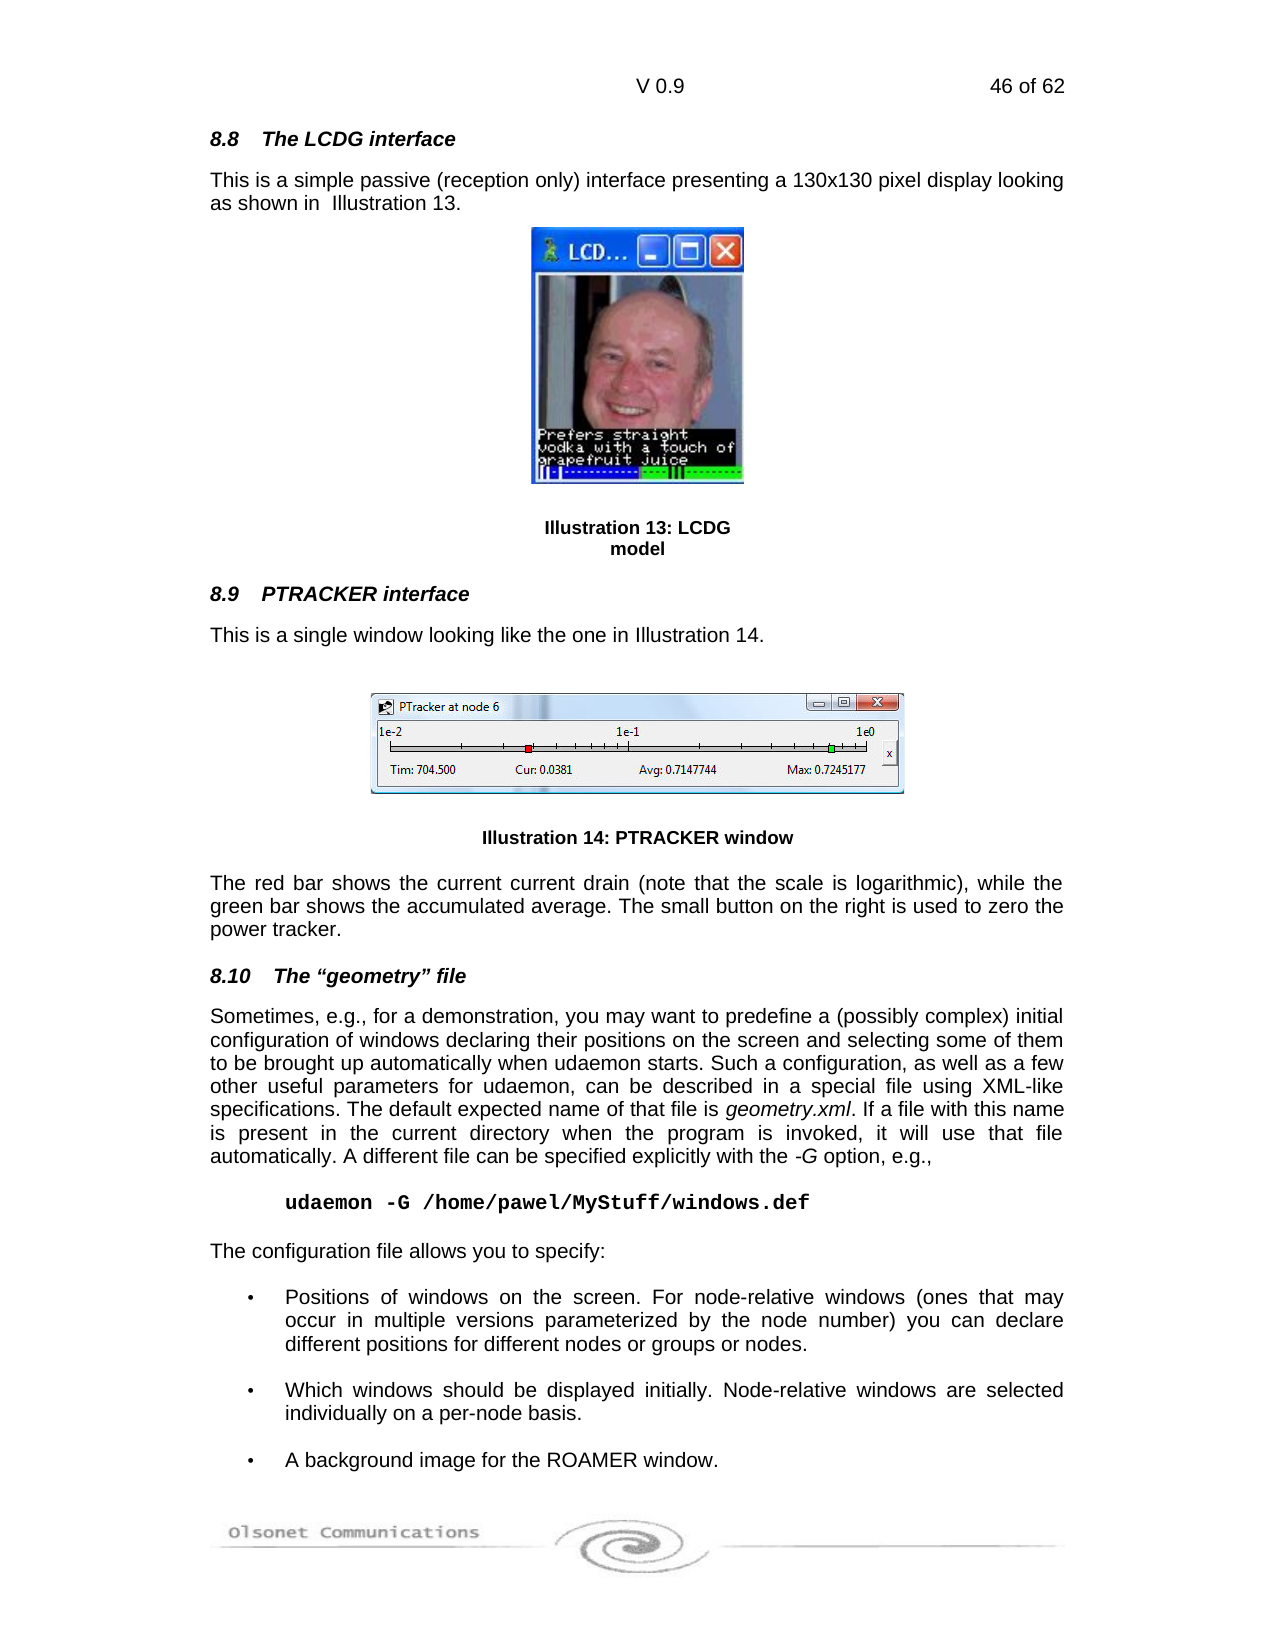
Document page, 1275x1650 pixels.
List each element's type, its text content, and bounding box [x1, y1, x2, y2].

list Which windows should be displayed initially. Node-relative windows are selected individually on a per-node basis. [247, 1379, 1065, 1425]
text This is a single window looking like the one in Illustration 14. [210, 623, 1065, 647]
text This is a simple passive (reception only) interface presenting a 130x130 pixel display looking as shown in Illustration 13. [210, 169, 1065, 215]
subtitle The LCDG interface [210, 128, 1065, 151]
list A background image for the ROAMER window. [247, 1448, 1065, 1472]
text Sometimes, e.g., for a demonstration, you may want to predefine a (possibly complex) initial configuration of windows declaring their positions on the screen and selecting some of them to be brought up automatically when udaemon starts. Such a configuration, as well as a few other useful parameters for udaemon, can be described in a special file using XML-like specifications. The default expected name of that file is geometry.xml. If a file with this name is present in the current directory when the program is invoked, it will use that file automatically. A different file can be specified explicitly with the -G option, e.g., [210, 1005, 1065, 1168]
text The configuration file allows you to specify: [210, 1239, 1065, 1262]
subtitle The “geometry” file [210, 964, 1065, 987]
text Illustration 13: LCDG model [531, 517, 744, 559]
subtitle PTRACKER interface [210, 582, 1065, 606]
text Illustration 14: PTRACKER window [371, 827, 904, 848]
picture [531, 227, 744, 484]
text udaemon -G /home/pawel/MyStuff/windows.def [210, 1191, 1065, 1216]
picture [210, 1504, 1065, 1596]
picture [370, 693, 905, 794]
list Positions of windows on the screen. For node-relative windows (ones that may occur in multiple versions parameterized by the node number) you can declare different positions for different nodes or groups or nodes. [247, 1286, 1065, 1355]
text The red bar shows the current current drain (note that the scale is logarithmic), while the green bar shows the accumulated average. The small button on the right is used to zero the power tracker. [210, 871, 1065, 941]
